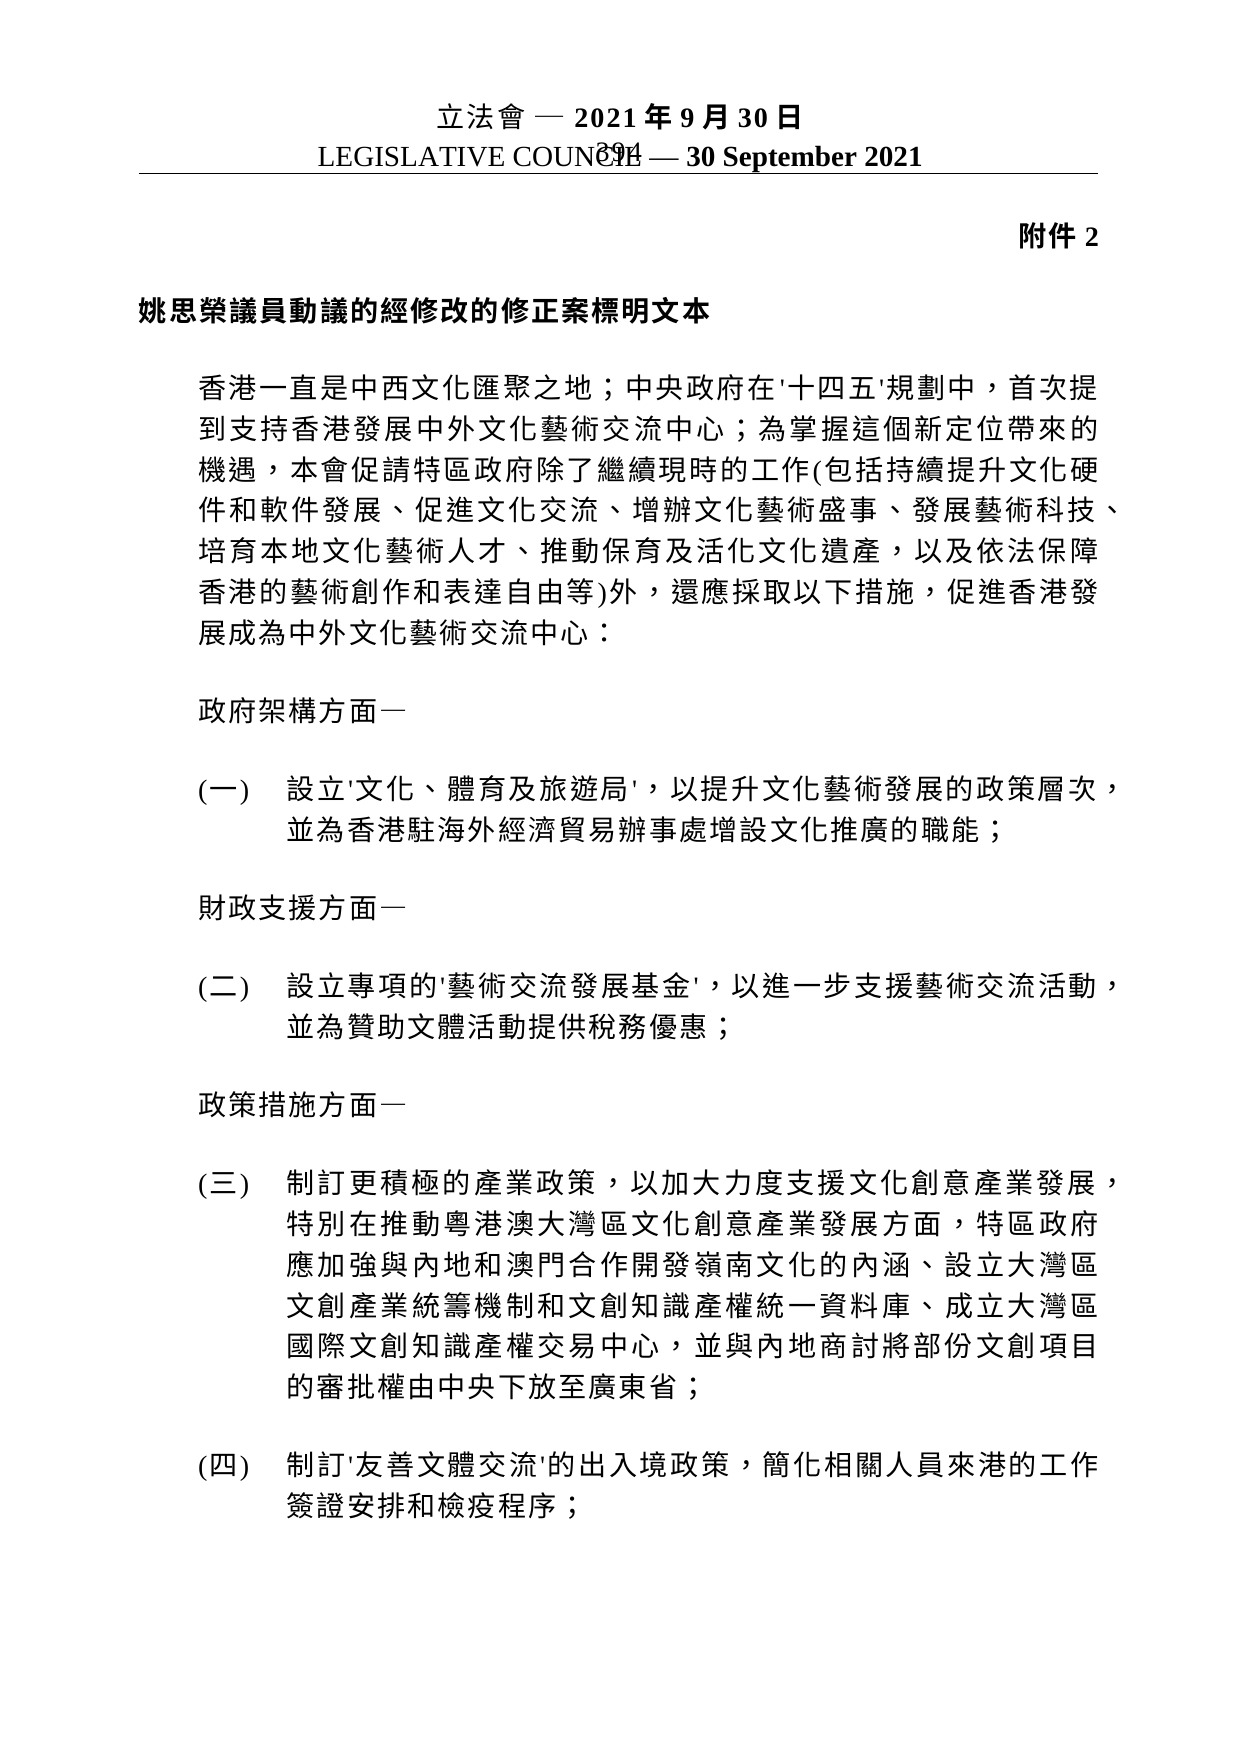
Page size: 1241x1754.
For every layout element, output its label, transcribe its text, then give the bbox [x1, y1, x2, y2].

text (四) 制訂'友善文體交流'的出入境政策，簡化相關人員來港的工作簽證安排和檢疫程序； [198, 1443, 1098, 1524]
text 財政支援方面― [198, 886, 1098, 927]
text 附件2 [139, 214, 1098, 254]
text (二) 設立專項的'藝術交流發展基金'，以進一步支援藝術交流活動，並為贊助文體活動提供稅務優惠； [198, 964, 1098, 1046]
text 姚思榮議員動議的經修改的修正案標明文本 [139, 292, 1098, 328]
text 政府架構方面― [198, 689, 1098, 729]
text 香港一直是中西文化匯聚之地；中央政府在'十四五'規劃中，首次提到支持香港發展中外文化藝術交流中心；為掌握這個新定位帶來的機遇，本會促請特區政府除了繼續現時的工作(包括持續提升文化硬件和軟件發展、促進文化交流、增辦文化藝術盛事、發展藝術科技、培育本地文化藝術人才、推動保育及活化文化遺產，以及依法保障香港的藝術創作和表達自由等)外，還應採取以下措施，促進香港發展成為中外文化藝術交流中心： [198, 366, 1098, 651]
text (三) 制訂更積極的產業政策，以加大力度支援文化創意產業發展，特別在推動粵港澳大灣區文化創意產業發展方面，特區政府應加強與內地和澳門合作開發嶺南文化的內涵、設立大灣區文創產業統籌機制和文創知識產權統一資料庫、成立大灣區國際文創知識產權交易中心，並與內地商討將部份文創項目的審批權由中央下放至廣東省； [198, 1161, 1098, 1406]
text 政策措施方面― [198, 1083, 1098, 1124]
text (一) 設立'文化、體育及旅遊局'，以提升文化藝術發展的政策層次，並為香港駐海外經濟貿易辦事處增設文化推廣的職能； [198, 767, 1098, 848]
